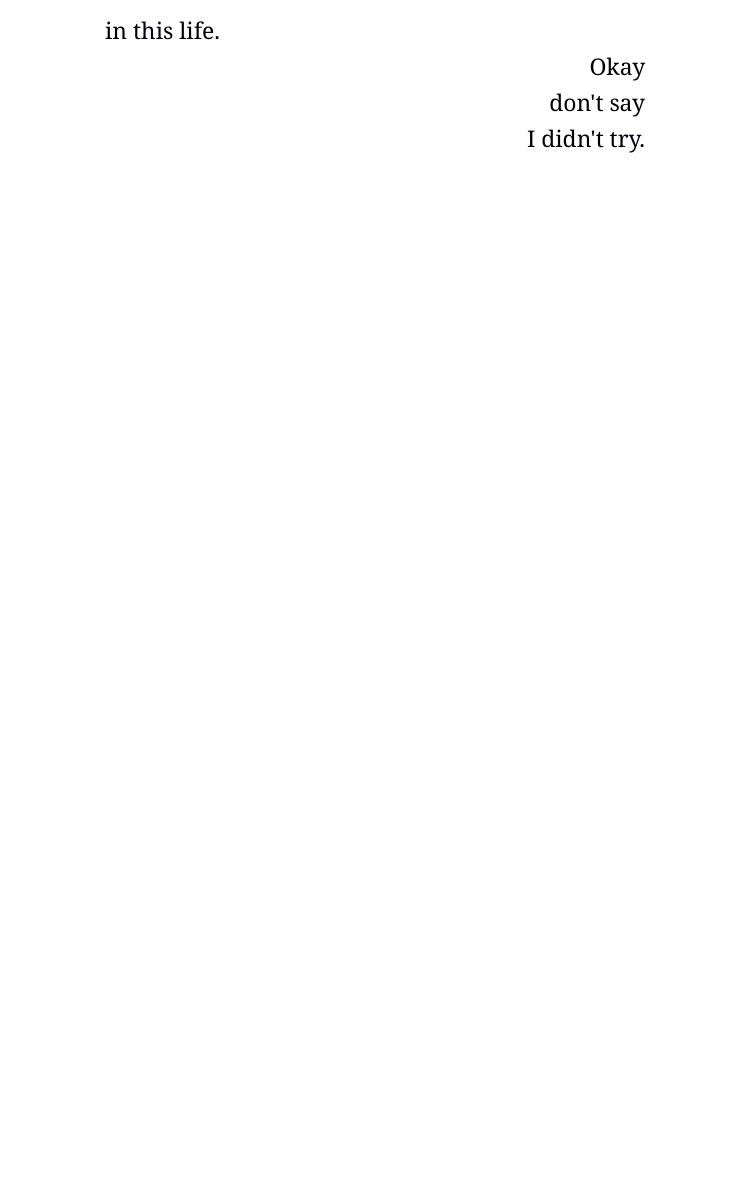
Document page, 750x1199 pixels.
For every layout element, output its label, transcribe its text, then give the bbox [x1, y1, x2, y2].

text Okay [105, 51, 645, 82]
text don't say [105, 87, 645, 118]
text in this life. [105, 15, 645, 46]
text I didn't try. [105, 123, 645, 154]
